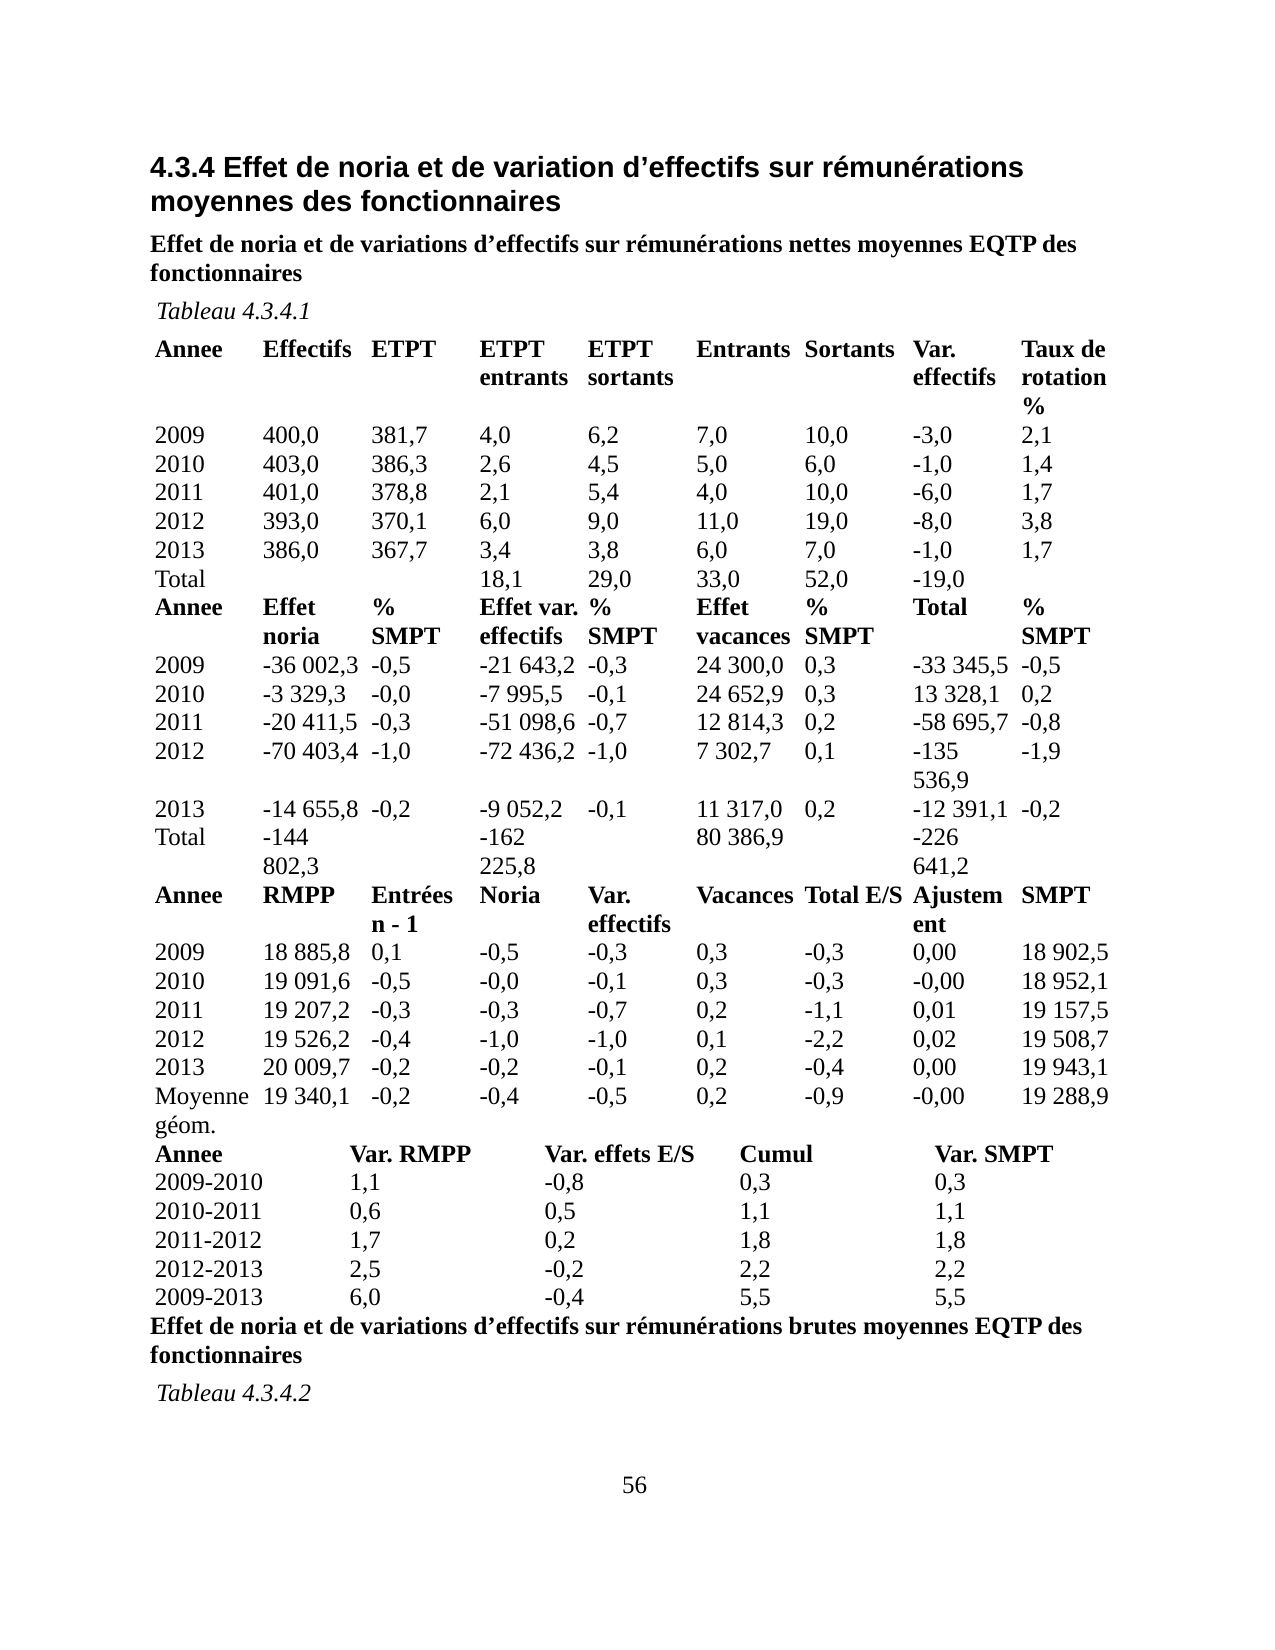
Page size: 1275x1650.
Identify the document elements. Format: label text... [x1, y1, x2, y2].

table_cell 24 652,9 [692, 679, 800, 707]
table_cell -0,5 [1017, 650, 1125, 679]
table_cell 5,5 [930, 1283, 1125, 1311]
table_header RMPP [258, 880, 367, 937]
table_cell 400,0 [258, 420, 367, 449]
table_cell 0,6 [345, 1196, 540, 1225]
table_cell 403,0 [258, 449, 367, 477]
table_header SMPT [1017, 880, 1125, 937]
table_cell 6,0 [345, 1283, 540, 1311]
table_cell 18 885,8 [258, 938, 367, 966]
table_cell 33,0 [692, 564, 800, 592]
table_cell 2010 [150, 449, 258, 477]
table_cell 19 526,2 [258, 1024, 367, 1052]
text Tableau 4.3.4.1 [150, 296, 1125, 325]
table_cell 0,00 [908, 1053, 1017, 1081]
table_cell 19 157,5 [1017, 995, 1125, 1024]
table_cell -0,9 [800, 1081, 908, 1139]
table_cell -0,1 [583, 794, 692, 822]
table_cell 0,1 [692, 1024, 800, 1052]
table_cell 3,8 [583, 535, 692, 564]
table_cell -0,4 [367, 1024, 475, 1052]
table_header Var. RMPP [345, 1139, 540, 1167]
table_cell 5,5 [735, 1283, 930, 1311]
table_cell 0,2 [692, 995, 800, 1024]
table_header Noria [475, 880, 583, 937]
table_cell -0,5 [367, 650, 475, 679]
table_cell -0,4 [800, 1053, 908, 1081]
table_cell 1,8 [735, 1225, 930, 1254]
table_cell 19 508,7 [1017, 1024, 1125, 1052]
table_cell 0,5 [540, 1196, 735, 1225]
table_cell 7,0 [800, 535, 908, 564]
table_header % SMPT [800, 593, 908, 650]
table_cell -36 002,3 [258, 650, 367, 679]
table_cell 2009-2013 [150, 1283, 345, 1311]
table_cell 0,2 [692, 1053, 800, 1081]
table_cell 0,1 [367, 938, 475, 966]
table_cell 2,1 [1017, 420, 1125, 449]
table_cell [367, 564, 475, 592]
table_cell 19,0 [800, 506, 908, 535]
table_cell -0,3 [583, 650, 692, 679]
table_cell -0,7 [583, 995, 692, 1024]
table_header ETPT sortants [583, 334, 692, 420]
table_cell -0,2 [1017, 794, 1125, 822]
table_cell -0,8 [540, 1168, 735, 1196]
table_header Total E/S [800, 880, 908, 937]
table_cell -1,0 [367, 736, 475, 794]
table_cell -3 329,3 [258, 679, 367, 707]
table_cell -0,1 [583, 966, 692, 995]
table_header Entrants [692, 334, 800, 420]
table_cell -58 695,7 [908, 708, 1017, 736]
table_cell 0,2 [692, 1081, 800, 1139]
table_cell -135 536,9 [908, 736, 1017, 794]
table_cell [258, 564, 367, 592]
table_cell -0,3 [800, 966, 908, 995]
table_cell -0,3 [367, 995, 475, 1024]
table_cell 6,0 [800, 449, 908, 477]
table_cell -0,4 [475, 1081, 583, 1139]
table_cell 2009 [150, 938, 258, 966]
table_cell -14 655,8 [258, 794, 367, 822]
table_cell 20 009,7 [258, 1053, 367, 1081]
table_cell 4,0 [475, 420, 583, 449]
table_cell 0,3 [800, 679, 908, 707]
table_cell 1,1 [345, 1168, 540, 1196]
table_header Sortants [800, 334, 908, 420]
table_cell 370,1 [367, 506, 475, 535]
table_cell Total [150, 823, 258, 880]
table_cell -0,3 [583, 938, 692, 966]
table_cell -0,2 [367, 794, 475, 822]
table_cell 2,6 [475, 449, 583, 477]
table_cell 19 207,2 [258, 995, 367, 1024]
table_header Taux de rotation % [1017, 334, 1125, 420]
table_cell 0,3 [692, 938, 800, 966]
table_cell 1,1 [735, 1196, 930, 1225]
subtitle 4.3.4 Effet de noria et de variation d’effectifs sur rémunérations moyennes des fonctionnaires [150, 150, 1125, 217]
table_cell 0,2 [800, 708, 908, 736]
table_cell 19 340,1 [258, 1081, 367, 1139]
table_cell 386,0 [258, 535, 367, 564]
table_cell [1017, 564, 1125, 592]
table_cell -0,00 [908, 1081, 1017, 1139]
table_cell -12 391,1 [908, 794, 1017, 822]
table_cell -21 643,2 [475, 650, 583, 679]
table_header % SMPT [367, 593, 475, 650]
table_cell -72 436,2 [475, 736, 583, 794]
table_cell 2011 [150, 995, 258, 1024]
table_cell 2012-2013 [150, 1254, 345, 1282]
table_cell 5,0 [692, 449, 800, 477]
table_cell 2011-2012 [150, 1225, 345, 1254]
table_cell -0,0 [367, 679, 475, 707]
table_cell 2011 [150, 478, 258, 506]
table_cell [800, 823, 908, 880]
table_header Cumul [735, 1139, 930, 1167]
table_cell 4,5 [583, 449, 692, 477]
table_cell -0,3 [475, 995, 583, 1024]
table_cell -0,4 [540, 1283, 735, 1311]
table_cell -0,2 [540, 1254, 735, 1282]
table_cell 18 902,5 [1017, 938, 1125, 966]
table_cell 10,0 [800, 478, 908, 506]
table_cell -144 802,3 [258, 823, 367, 880]
table_cell 6,2 [583, 420, 692, 449]
table_cell 52,0 [800, 564, 908, 592]
table_cell -8,0 [908, 506, 1017, 535]
table_header Effectifs [258, 334, 367, 420]
table_header % SMPT [1017, 593, 1125, 650]
table_cell 381,7 [367, 420, 475, 449]
table_cell -20 411,5 [258, 708, 367, 736]
table_cell 3,4 [475, 535, 583, 564]
table_cell 2009 [150, 650, 258, 679]
table_cell -0,2 [367, 1053, 475, 1081]
table_cell -51 098,6 [475, 708, 583, 736]
table_cell 6,0 [475, 506, 583, 535]
table_header Vacances [692, 880, 800, 937]
table_header Var. SMPT [930, 1139, 1125, 1167]
table_cell -0,1 [583, 1053, 692, 1081]
table_cell -1,0 [583, 736, 692, 794]
table_header Annee [150, 1139, 345, 1167]
table_cell -226 641,2 [908, 823, 1017, 880]
table_cell -7 995,5 [475, 679, 583, 707]
table_cell 2011 [150, 708, 258, 736]
table_cell -162 225,8 [475, 823, 583, 880]
table_header Var. effectifs [583, 880, 692, 937]
table_cell -1,1 [800, 995, 908, 1024]
table_cell 0,2 [800, 794, 908, 822]
table_cell -0,7 [583, 708, 692, 736]
table_cell 378,8 [367, 478, 475, 506]
table_cell 2012 [150, 1024, 258, 1052]
table_cell 2009-2010 [150, 1168, 345, 1196]
table_header % SMPT [583, 593, 692, 650]
table_cell 1,7 [1017, 478, 1125, 506]
table_cell 29,0 [583, 564, 692, 592]
table_cell 19 943,1 [1017, 1053, 1125, 1081]
table_cell -6,0 [908, 478, 1017, 506]
table_cell 1,7 [1017, 535, 1125, 564]
table_cell 5,4 [583, 478, 692, 506]
table_header Effet var. effectifs [475, 593, 583, 650]
table_cell 0,2 [540, 1225, 735, 1254]
table_cell 2,2 [735, 1254, 930, 1282]
table_cell 6,0 [692, 535, 800, 564]
table_cell -0,3 [800, 938, 908, 966]
table_cell 10,0 [800, 420, 908, 449]
table_cell -0,5 [583, 1081, 692, 1139]
table_header Annee [150, 334, 258, 420]
table_cell 0,2 [1017, 679, 1125, 707]
table_cell 2,5 [345, 1254, 540, 1282]
table_cell 1,1 [930, 1196, 1125, 1225]
table_header ETPT entrants [475, 334, 583, 420]
table_cell -1,0 [475, 1024, 583, 1052]
table_cell 2,1 [475, 478, 583, 506]
table_cell -0,1 [583, 679, 692, 707]
table_cell 2013 [150, 1053, 258, 1081]
table_cell -0,5 [475, 938, 583, 966]
text Effet de noria et de variations d’effectifs sur rémunérations brutes moyennes EQTP des fonctionnaires [150, 1311, 1125, 1369]
table_cell -1,0 [583, 1024, 692, 1052]
table_header Effet noria [258, 593, 367, 650]
table_cell 0,01 [908, 995, 1017, 1024]
table_cell -0,2 [475, 1053, 583, 1081]
table_cell [367, 823, 475, 880]
table_header Ajustement [908, 880, 1017, 937]
table_cell -33 345,5 [908, 650, 1017, 679]
table_cell 401,0 [258, 478, 367, 506]
table_cell 80 386,9 [692, 823, 800, 880]
table_cell 7,0 [692, 420, 800, 449]
table_cell 0,3 [800, 650, 908, 679]
table_cell 1,7 [345, 1225, 540, 1254]
table_cell [583, 823, 692, 880]
table_cell 19 288,9 [1017, 1081, 1125, 1139]
table_cell 2010 [150, 679, 258, 707]
table_cell -1,0 [908, 535, 1017, 564]
table_header Var. effets E/S [540, 1139, 735, 1167]
table_cell 0,1 [800, 736, 908, 794]
table_cell 1,8 [930, 1225, 1125, 1254]
table_cell 11 317,0 [692, 794, 800, 822]
table_cell 0,00 [908, 938, 1017, 966]
text Tableau 4.3.4.2 [150, 1378, 1125, 1406]
table_cell -0,0 [475, 966, 583, 995]
table_cell 2012 [150, 736, 258, 794]
table_header Entrées n - 1 [367, 880, 475, 937]
table_cell 0,3 [735, 1168, 930, 1196]
table_cell 9,0 [583, 506, 692, 535]
table_cell 2,2 [930, 1254, 1125, 1282]
table_cell -0,00 [908, 966, 1017, 995]
table_cell [1017, 823, 1125, 880]
table_header Effet vacances [692, 593, 800, 650]
table_cell -2,2 [800, 1024, 908, 1052]
table_cell 0,02 [908, 1024, 1017, 1052]
table_cell 2013 [150, 794, 258, 822]
table_cell 19 091,6 [258, 966, 367, 995]
table_header Total [908, 593, 1017, 650]
table_cell 2009 [150, 420, 258, 449]
table_cell Moyenne géom. [150, 1081, 258, 1139]
table_cell Total [150, 564, 258, 592]
table_cell 386,3 [367, 449, 475, 477]
text Effet de noria et de variations d’effectifs sur rémunérations nettes moyennes EQTP des fonctionnaires [150, 229, 1125, 287]
table_cell -9 052,2 [475, 794, 583, 822]
table_cell -19,0 [908, 564, 1017, 592]
table_cell 4,0 [692, 478, 800, 506]
table_cell 12 814,3 [692, 708, 800, 736]
table_cell -70 403,4 [258, 736, 367, 794]
table_cell -0,8 [1017, 708, 1125, 736]
table_cell -0,5 [367, 966, 475, 995]
table_cell 18,1 [475, 564, 583, 592]
table_cell 0,3 [930, 1168, 1125, 1196]
table_cell 2013 [150, 535, 258, 564]
table_header Var. effectifs [908, 334, 1017, 420]
table_header Annee [150, 880, 258, 937]
table_cell -1,0 [908, 449, 1017, 477]
table_cell 18 952,1 [1017, 966, 1125, 995]
table_cell 1,4 [1017, 449, 1125, 477]
table_cell 393,0 [258, 506, 367, 535]
table_header Annee [150, 593, 258, 650]
table_cell -0,2 [367, 1081, 475, 1139]
table_cell 13 328,1 [908, 679, 1017, 707]
table_cell 2012 [150, 506, 258, 535]
table_cell -0,3 [367, 708, 475, 736]
table_cell 3,8 [1017, 506, 1125, 535]
table_cell -1,9 [1017, 736, 1125, 794]
table_cell -3,0 [908, 420, 1017, 449]
table_cell 11,0 [692, 506, 800, 535]
table_cell 2010-2011 [150, 1196, 345, 1225]
table_header ETPT [367, 334, 475, 420]
table_cell 7 302,7 [692, 736, 800, 794]
table_cell 24 300,0 [692, 650, 800, 679]
table_cell 2010 [150, 966, 258, 995]
table_cell 0,3 [692, 966, 800, 995]
table_cell 367,7 [367, 535, 475, 564]
